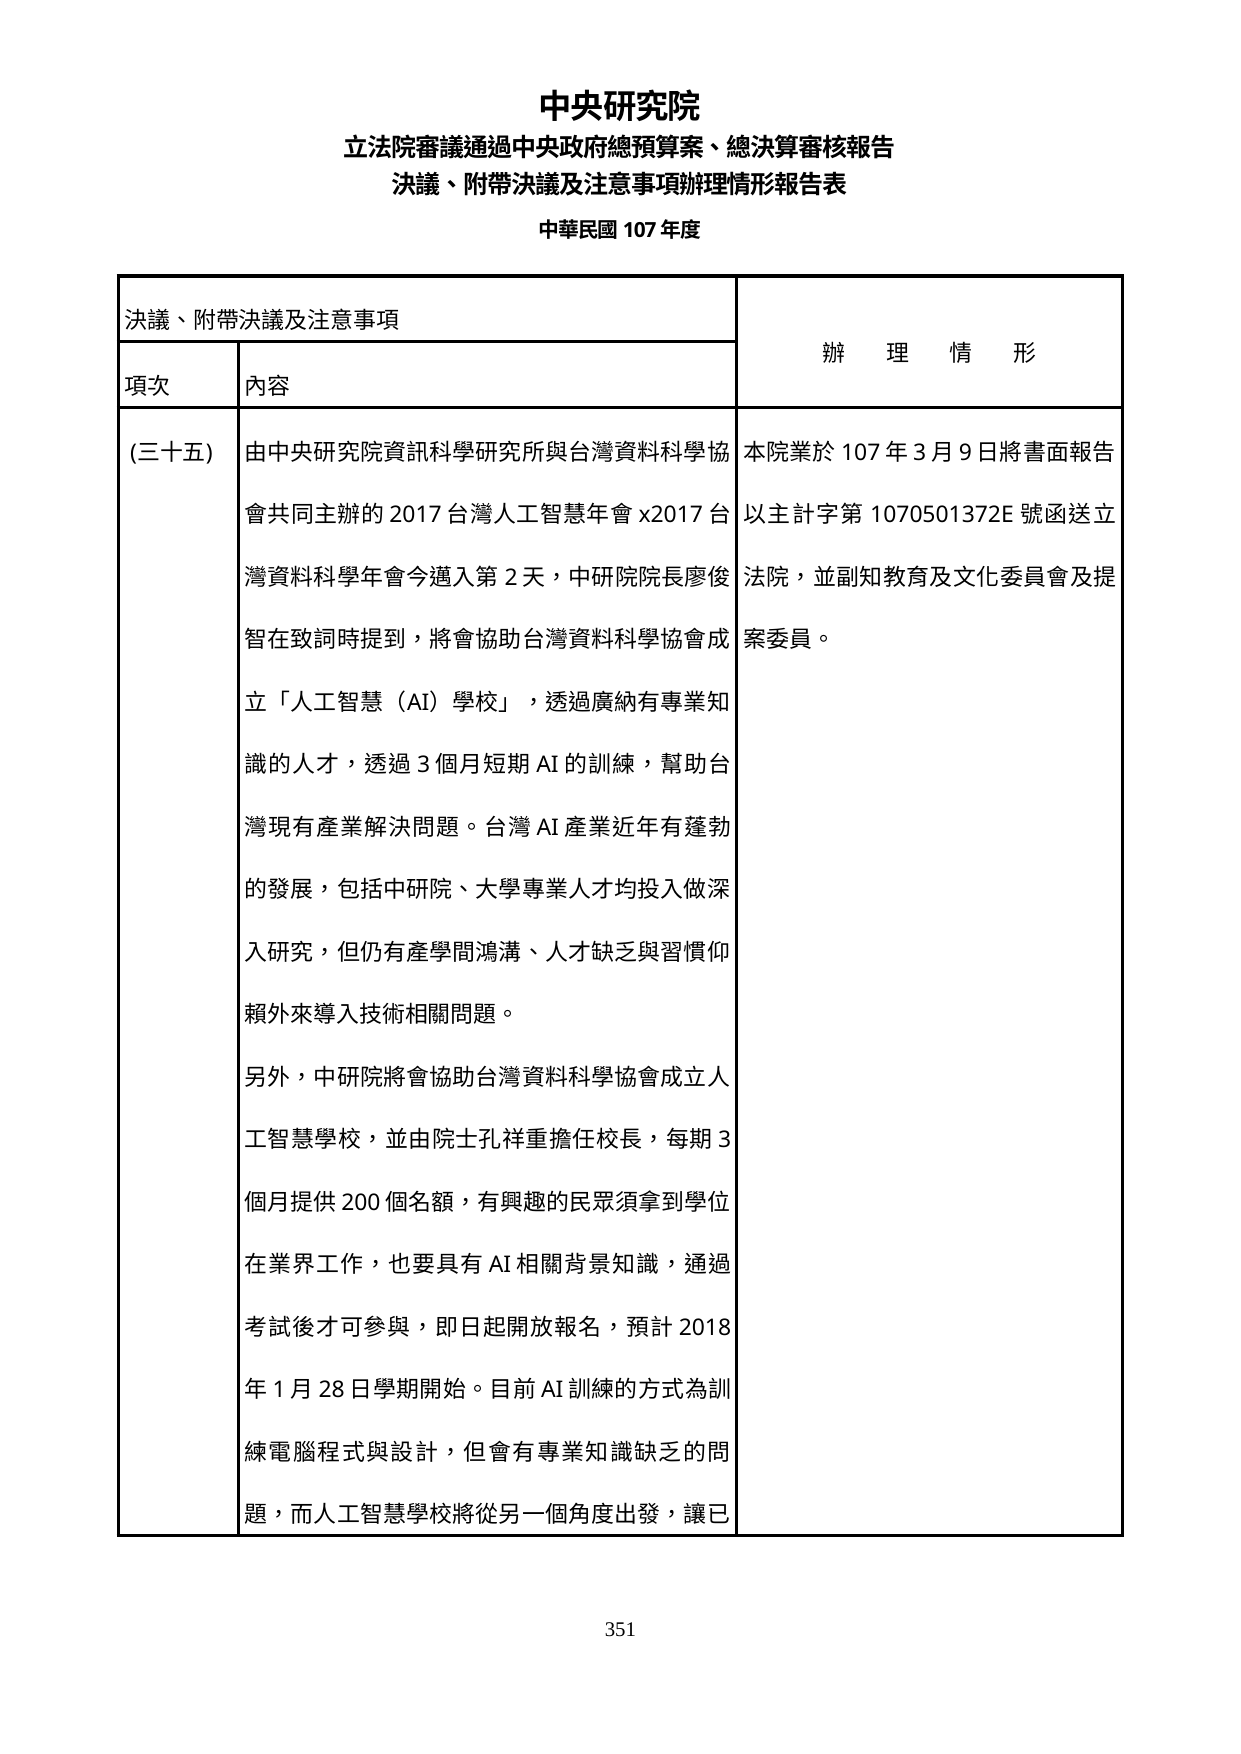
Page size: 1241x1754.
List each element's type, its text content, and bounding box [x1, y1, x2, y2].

table_cell 項次 [120, 343, 237, 406]
table_cell 內容 [240, 343, 735, 406]
table_header 辦 理 情 形 [738, 278, 1121, 406]
table_cell (三十五) [120, 409, 237, 1534]
table_cell 本院業於107年3月9日將書面報告以主計字第1070501372E號函送立法院，並副知教育及文化委員會及提案委員。 [738, 409, 1121, 1534]
table_header 決議、附帶決議及注意事項 [120, 278, 735, 340]
table_cell 由中央研究院資訊科學研究所與台灣資料科學協會共同主辦的2017台灣人工智慧年會x2017台灣資料科學年會今邁入第2天，中研院院長廖俊智在致詞時提到，將會協助台灣資料科學協會成立「人工智慧（AI）學校」，透過廣納有專業知識的人才，透過3個月短期AI的訓練，幫助台灣現有產業解決問題。台灣AI產業近年有蓬勃的發展，包括中研院、大學專業人才均投入做深入研究，但仍有產學間鴻溝、人才缺乏與習慣仰賴外來導入技術相關問題。 另外，中研院將會協助台灣資料科學協會成立人工智慧學校，並由院士孔祥重擔任校長，每期3個月提供200個名額，有興趣的民眾須拿到學位在業界工作，也要具有AI相關背景知識，通過考試後才可參與，即日起開放報名，預計2018年1月28日學期開始。目前AI訓練的方式為訓練電腦程式與設計，但會有專業知識缺乏的問題，而人工智慧學校將從另一個角度出發，讓已 [240, 409, 735, 1534]
